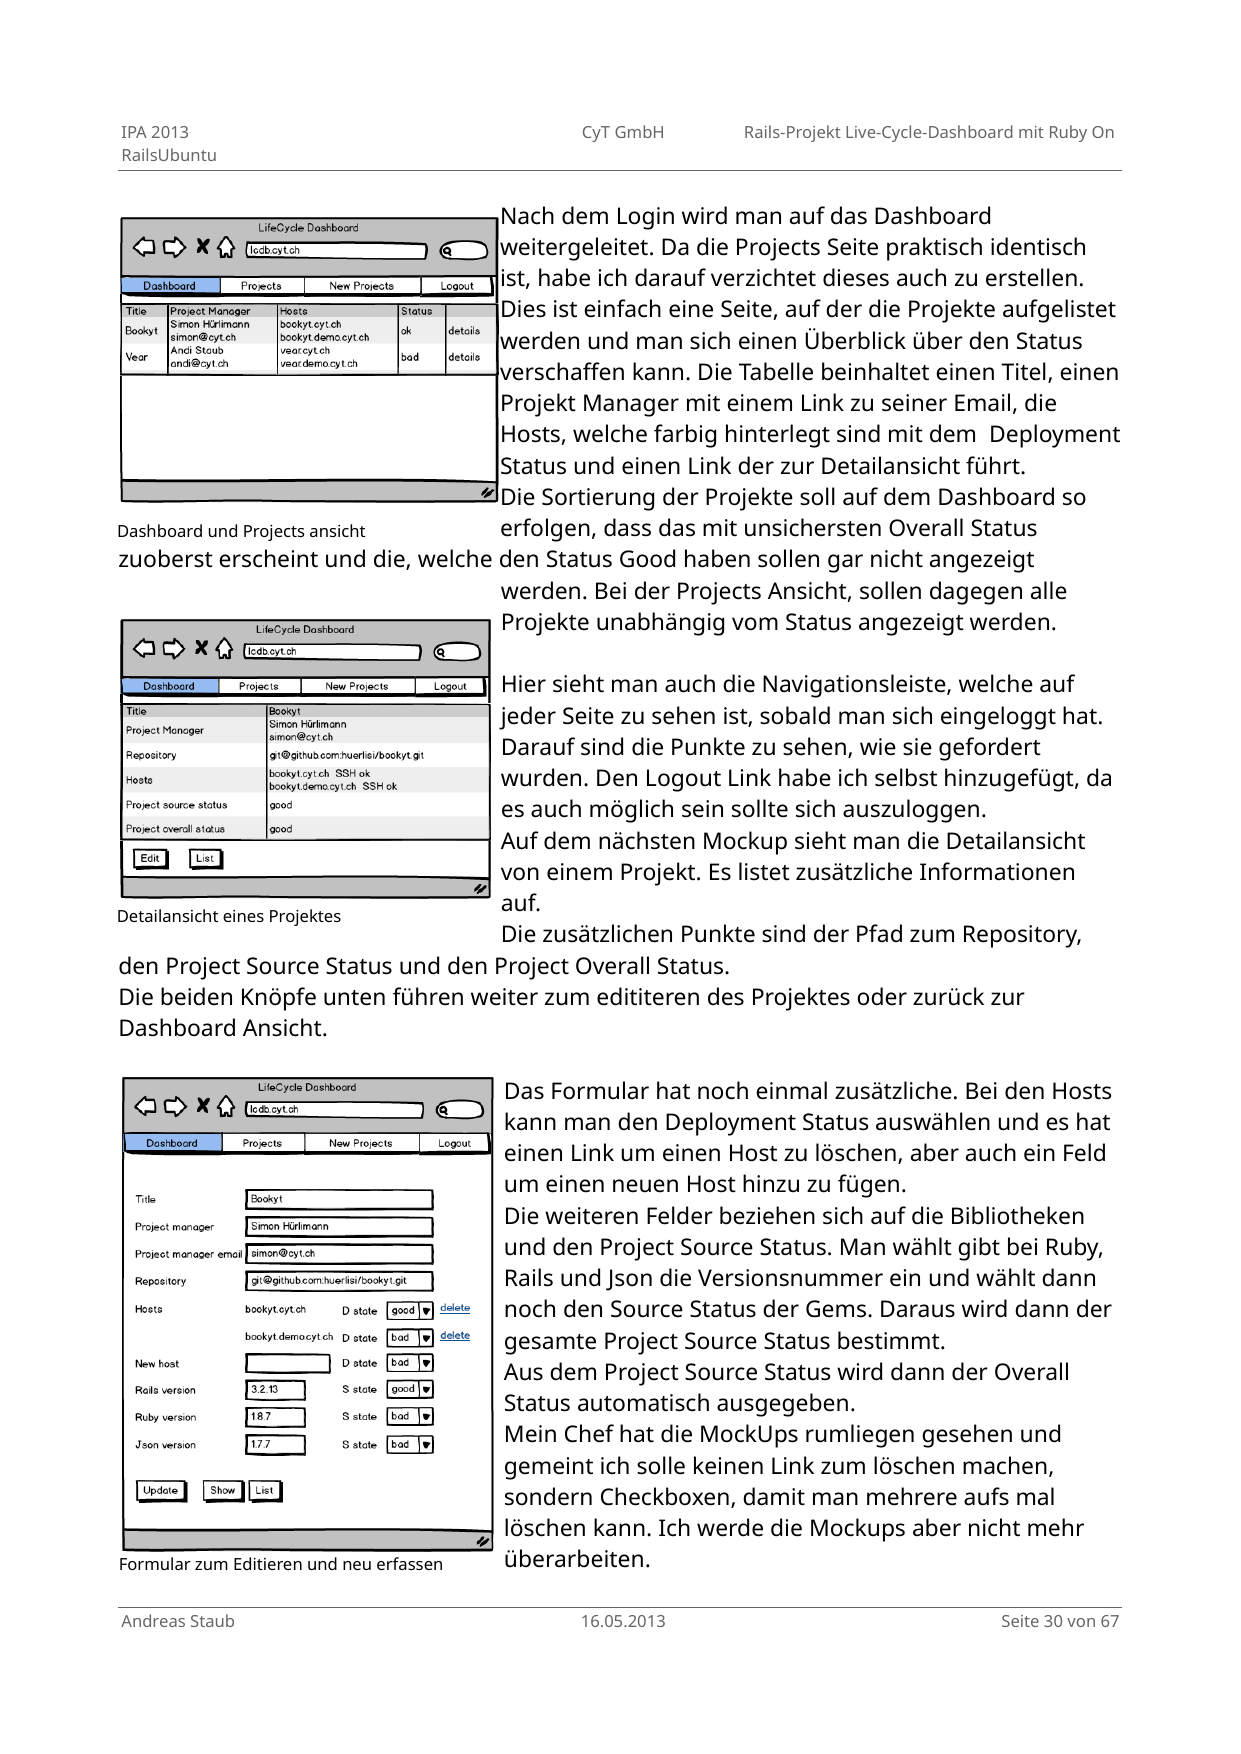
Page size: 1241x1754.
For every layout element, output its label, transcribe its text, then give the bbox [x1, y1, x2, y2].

text Dies ist einfach eine Seite, auf der die Projekte aufgelistet werden und man sich einen Überblick über den Status verschaffen kann. Die Tabelle beinhaltet einen Titel, einen Projekt Manager mit einem Link zu seiner Email, die Hosts, welche farbig hinterlegt sind mit dem Deployment Status und einen Link der zur Detailansicht führt. [500, 293, 1122, 481]
text Auf dem nächsten Mockup sieht man die Detailansicht von einem Projekt. Es listet zusätzliche Informationen auf. [493, 825, 1122, 918]
text Formular zum Editieren und neu erfassen [118, 1553, 496, 1576]
text Mein Chef hat die MockUps rumliegen gesehen und gemeint ich solle keinen Link zum löschen machen, sondern Checkboxen, damit man mehrere aufs mal löschen kann. Ich werde die Mockups aber nicht mehr überarbeiten. [496, 1418, 1122, 1575]
picture [116, 617, 494, 905]
text Nach dem Login wird man auf das Dashboard weitergeleitet. Da die Projects Seite praktisch identisch ist, habe ich darauf verzichtet dieses auch zu erstellen. [117, 200, 1122, 293]
text Detailansicht eines Projektes [117, 905, 493, 927]
text Die zusätzlichen Punkte sind der Pfad zum Repository, den Project Source Status und den Project Overall Status. [118, 918, 1122, 981]
picture [118, 1073, 497, 1553]
text Das Formular hat noch einmal zusätzliche. Bei den Hosts kann man den Deployment Status auswählen und es hat einen Link um einen Host zu löschen, aber auch ein Feld um einen neuen Host hinzu zu fügen. [497, 1075, 1122, 1200]
text Die Sortierung der Projekte soll auf dem Dashboard so erfolgen, dass das mit unsichersten Overall Status zuoberst erscheint und die, welche den Status Good haben sollen gar nicht angezeigt werden. Bei der Projects Ansicht, sollen dagegen alle Projekte unabhängig vom Status angezeigt werden. [117, 481, 1122, 637]
text Dashboard und Projects ansicht [117, 505, 500, 542]
text Die beiden Knöpfe unten führen weiter zum edititeren des Projektes oder zurück zur Dashboard Ansicht. [118, 981, 1122, 1043]
text Hier sieht man auch die Navigationsleiste, welche auf jeder Seite zu sehen ist, sobald man sich eingeloggt hat. Darauf sind die Punkte zu sehen, wie sie gefordert wurden. Den Logout Link habe ich selbst hinzugefügt, da es auch möglich sein sollte sich auszuloggen. [494, 668, 1122, 825]
picture [117, 214, 500, 505]
text Die weiteren Felder beziehen sich auf die Bibliotheken und den Project Source Status. Man wählt gibt bei Ruby, Rails und Json die Versionsnummer ein und wählt dann noch den Source Status der Gems. Daraus wird dann der gesamte Project Source Status bestimmt. [497, 1200, 1122, 1356]
text Aus dem Project Source Status wird dann der Overall Status automatisch ausgegeben. [497, 1356, 1122, 1418]
